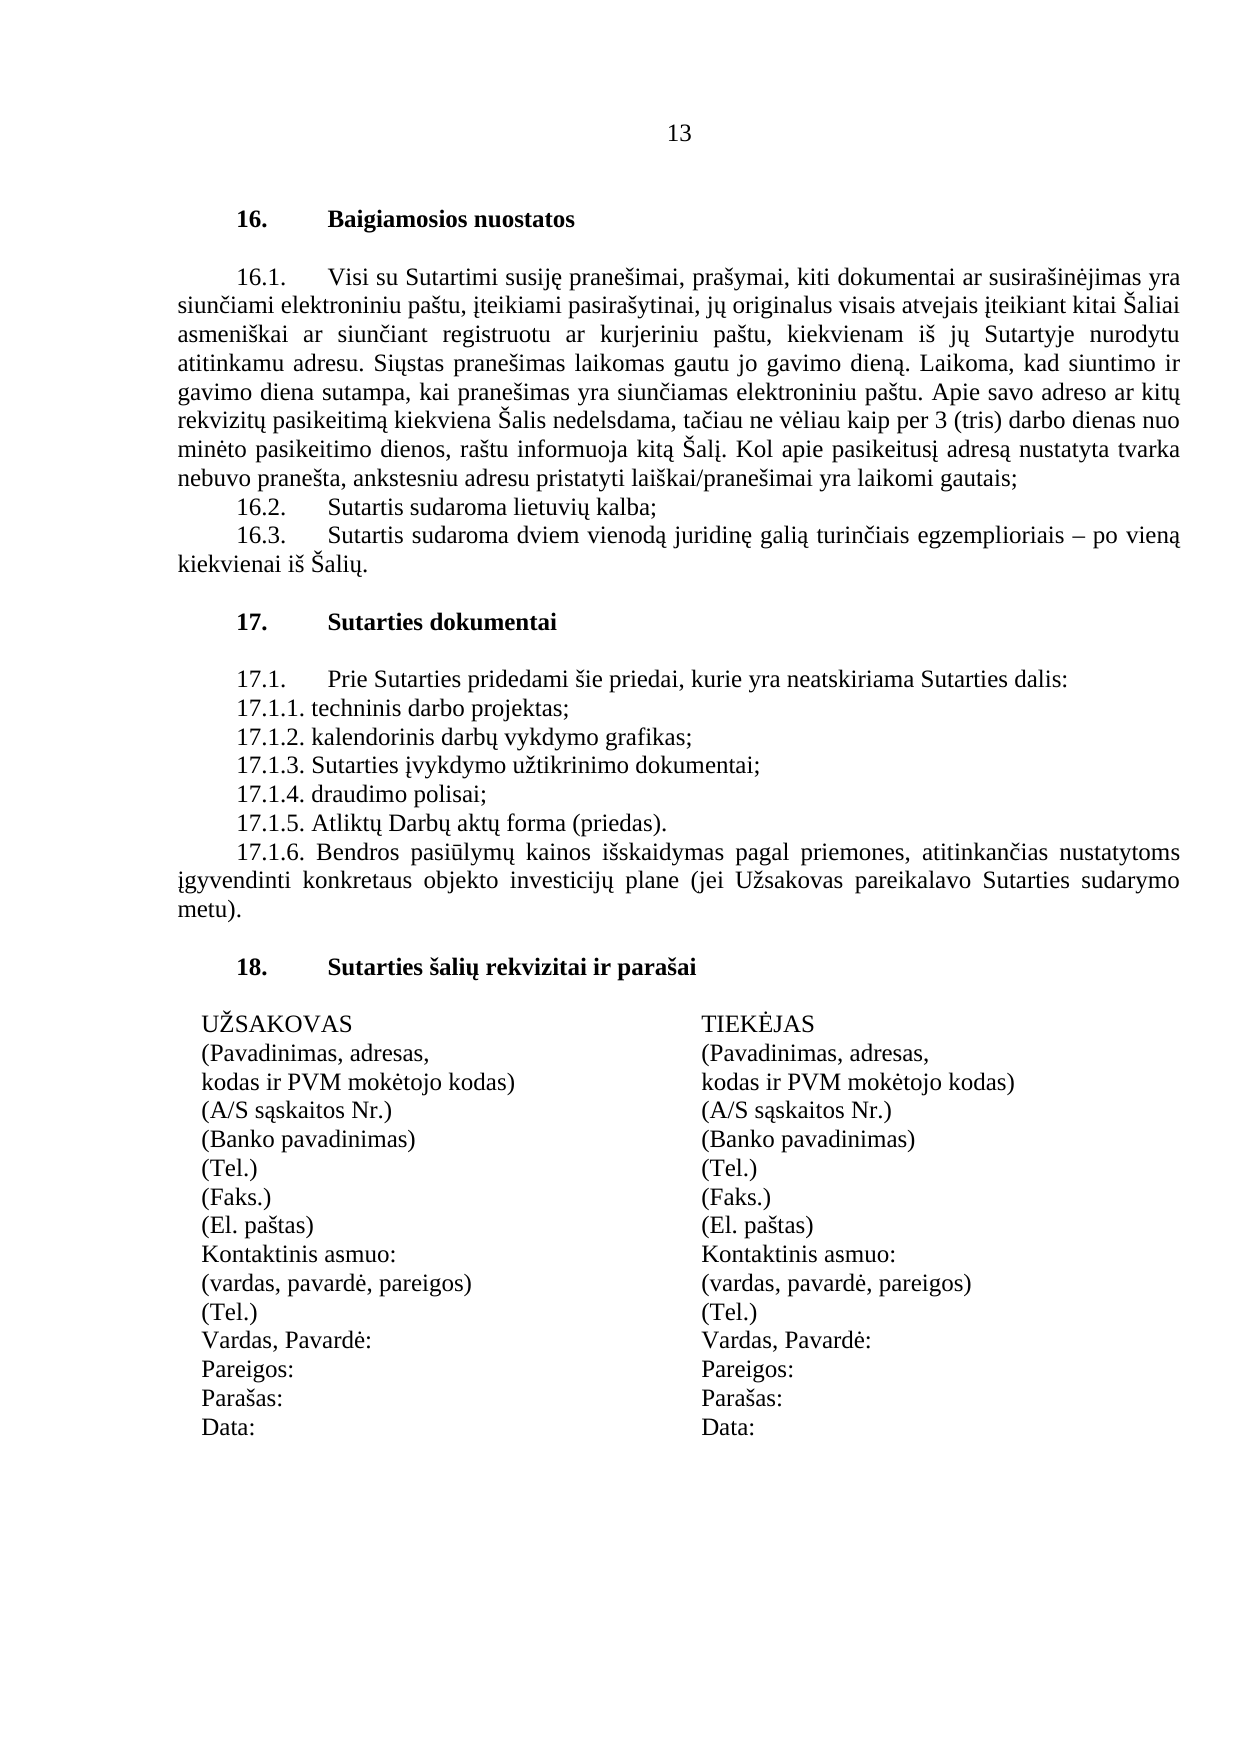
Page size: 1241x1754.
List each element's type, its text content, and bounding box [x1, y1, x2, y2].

text 17.1.1. techninis darbo projektas; [236, 693, 1181, 722]
table_cell Vardas, Pavardė: [189, 1326, 665, 1354]
table_cell Kontaktinis asmuo: (vardas, pavardė, pareigos) (Tel.) [689, 1239, 1163, 1326]
text 17.1.4. draudimo polisai; [236, 779, 1181, 808]
table_cell Parašas: [689, 1383, 1163, 1412]
table_cell [665, 1354, 689, 1383]
table_cell Parašas: [189, 1383, 665, 1412]
table_cell [665, 1239, 689, 1326]
table_cell [665, 1038, 689, 1239]
table_cell Data: [689, 1412, 1163, 1441]
text 16.3. Sutartis sudaroma dviem vienodą juridinę galią turinčiais egzemplioriais – po vieną kiekvienai iš Šalių. [177, 521, 1181, 578]
table_cell Vardas, Pavardė: [689, 1326, 1163, 1354]
table_cell Pareigos: [689, 1354, 1163, 1383]
table_cell [665, 1326, 689, 1354]
text 17.1.6. Bendros pasiūlymų kainos išskaidymas pagal priemones, atitinkančias nustatytoms įgyvendinti konkretaus objekto investicijų plane (jei Užsakovas pareikalavo Sutarties sudarymo metu). [177, 837, 1181, 923]
table_cell Pareigos: [189, 1354, 665, 1383]
text 17. Sutarties dokumentai [177, 607, 1181, 636]
text 16. Baigiamosios nuostatos [177, 204, 1181, 233]
table_cell (Pavadinimas, adresas, kodas ir PVM mokėtojo kodas) (A/S sąskaitos Nr.) (Banko pavadinimas) (Tel.) (Faks.) (El. paštas) [689, 1038, 1163, 1239]
table_cell (Pavadinimas, adresas, kodas ir PVM mokėtojo kodas) (A/S sąskaitos Nr.) (Banko pavadinimas) (Tel.) (Faks.) (El. paštas) [189, 1038, 665, 1239]
text 17.1.3. Sutarties įvykdymo užtikrinimo dokumentai; [236, 751, 1181, 779]
text 16.2. Sutartis sudaroma lietuvių kalba; [177, 492, 1181, 521]
text 17.1.5. Atliktų Darbų aktų forma (priedas). [236, 808, 1181, 837]
text 17.1.2. kalendorinis darbų vykdymo grafikas; [236, 722, 1181, 751]
table_cell Data: [189, 1412, 665, 1441]
table_header UŽSAKOVAS [189, 1009, 665, 1038]
table_header TIEKĖJAS [689, 1009, 1163, 1038]
table_cell Kontaktinis asmuo: (vardas, pavardė, pareigos) (Tel.) [189, 1239, 665, 1326]
text 17.1. Prie Sutarties pridedami šie priedai, kurie yra neatskiriama Sutarties dalis: [177, 664, 1181, 693]
table_cell [665, 1383, 689, 1412]
text 18. Sutarties šalių rekvizitai ir parašai [177, 952, 1181, 981]
table_cell [665, 1412, 689, 1441]
table_header [665, 1009, 689, 1038]
text 16.1. Visi su Sutartimi susiję pranešimai, prašymai, kiti dokumentai ar susirašinėjimas yra siunčiami elektroniniu paštu, įteikiami pasirašytinai, jų originalus visais atvejais įteikiant kitai Šaliai asmeniškai ar siunčiant registruotu ar kurjeriniu paštu, kiekvienam iš jų Sutartyje nurodytu atitinkamu adresu. Siųstas pranešimas laikomas gautu jo gavimo dieną. Laikoma, kad siuntimo ir gavimo diena sutampa, kai pranešimas yra siunčiamas elektroniniu paštu. Apie savo adreso ar kitų rekvizitų pasikeitimą kiekviena Šalis nedelsdama, tačiau ne vėliau kaip per 3 (tris) darbo dienas nuo minėto pasikeitimo dienos, raštu informuoja kitą Šalį. Kol apie pasikeitusį adresą nustatyta tvarka nebuvo pranešta, ankstesniu adresu pristatyti laiškai/pranešimai yra laikomi gautais; [177, 262, 1181, 492]
